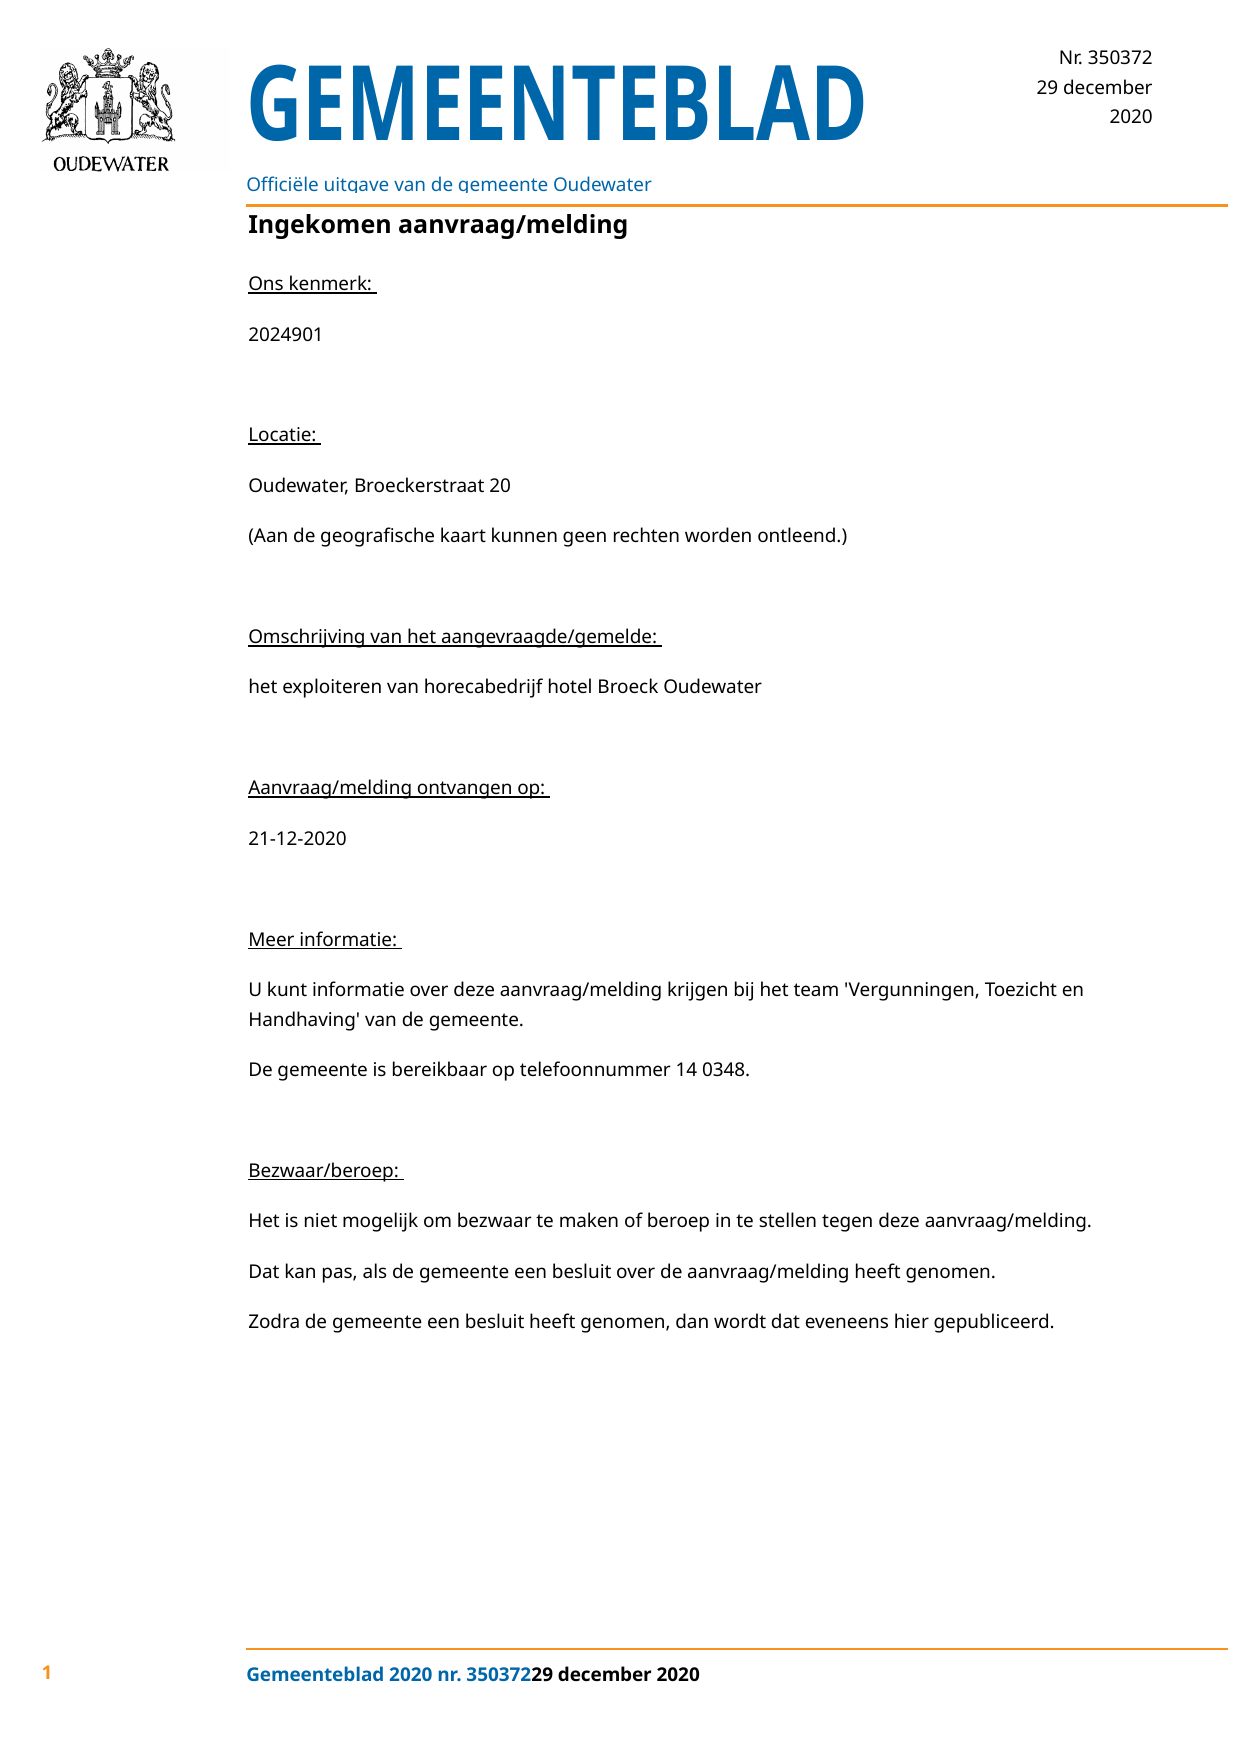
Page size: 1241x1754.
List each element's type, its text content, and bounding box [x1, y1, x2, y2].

picture [41, 47, 231, 172]
text (Aan de geografische kaart kunnen geen rechten worden ontleend.) [248, 522, 1152, 548]
text Omschrijving van het aangevraagde/gemelde: [248, 623, 1152, 649]
text Locatie: [248, 422, 1152, 447]
text 21-12-2020 [248, 825, 1152, 851]
text Aanvraag/melding ontvangen op: [248, 774, 1152, 800]
text U kunt informatie over deze aanvraag/melding krijgen bij het team 'Vergunningen, Toezicht en Handhaving' van de gemeente. [248, 976, 1152, 1031]
text Zodra de gemeente een besluit heeft genomen, dan wordt dat eveneens hier gepubliceerd. [248, 1308, 1152, 1334]
text Bezwaar/beroep: [248, 1157, 1152, 1183]
text Het is niet mogelijk om bezwaar te maken of beroep in te stellen tegen deze aanvraag/melding. [248, 1207, 1152, 1233]
text Ingekomen aanvraag/melding [248, 207, 1152, 241]
text Ons kenmerk: [248, 270, 1152, 296]
text De gemeente is bereikbaar op telefoonnummer 14 0348. [248, 1056, 1152, 1082]
text Dat kan pas, als de gemeente een besluit over de aanvraag/melding heeft genomen. [248, 1258, 1152, 1283]
text Oudewater, Broeckerstraat 20 [248, 472, 1152, 498]
text het exploiteren van horecabedrijf hotel Broeck Oudewater [248, 674, 1152, 699]
text 2024901 [248, 321, 1152, 346]
text Meer informatie: [248, 926, 1152, 951]
